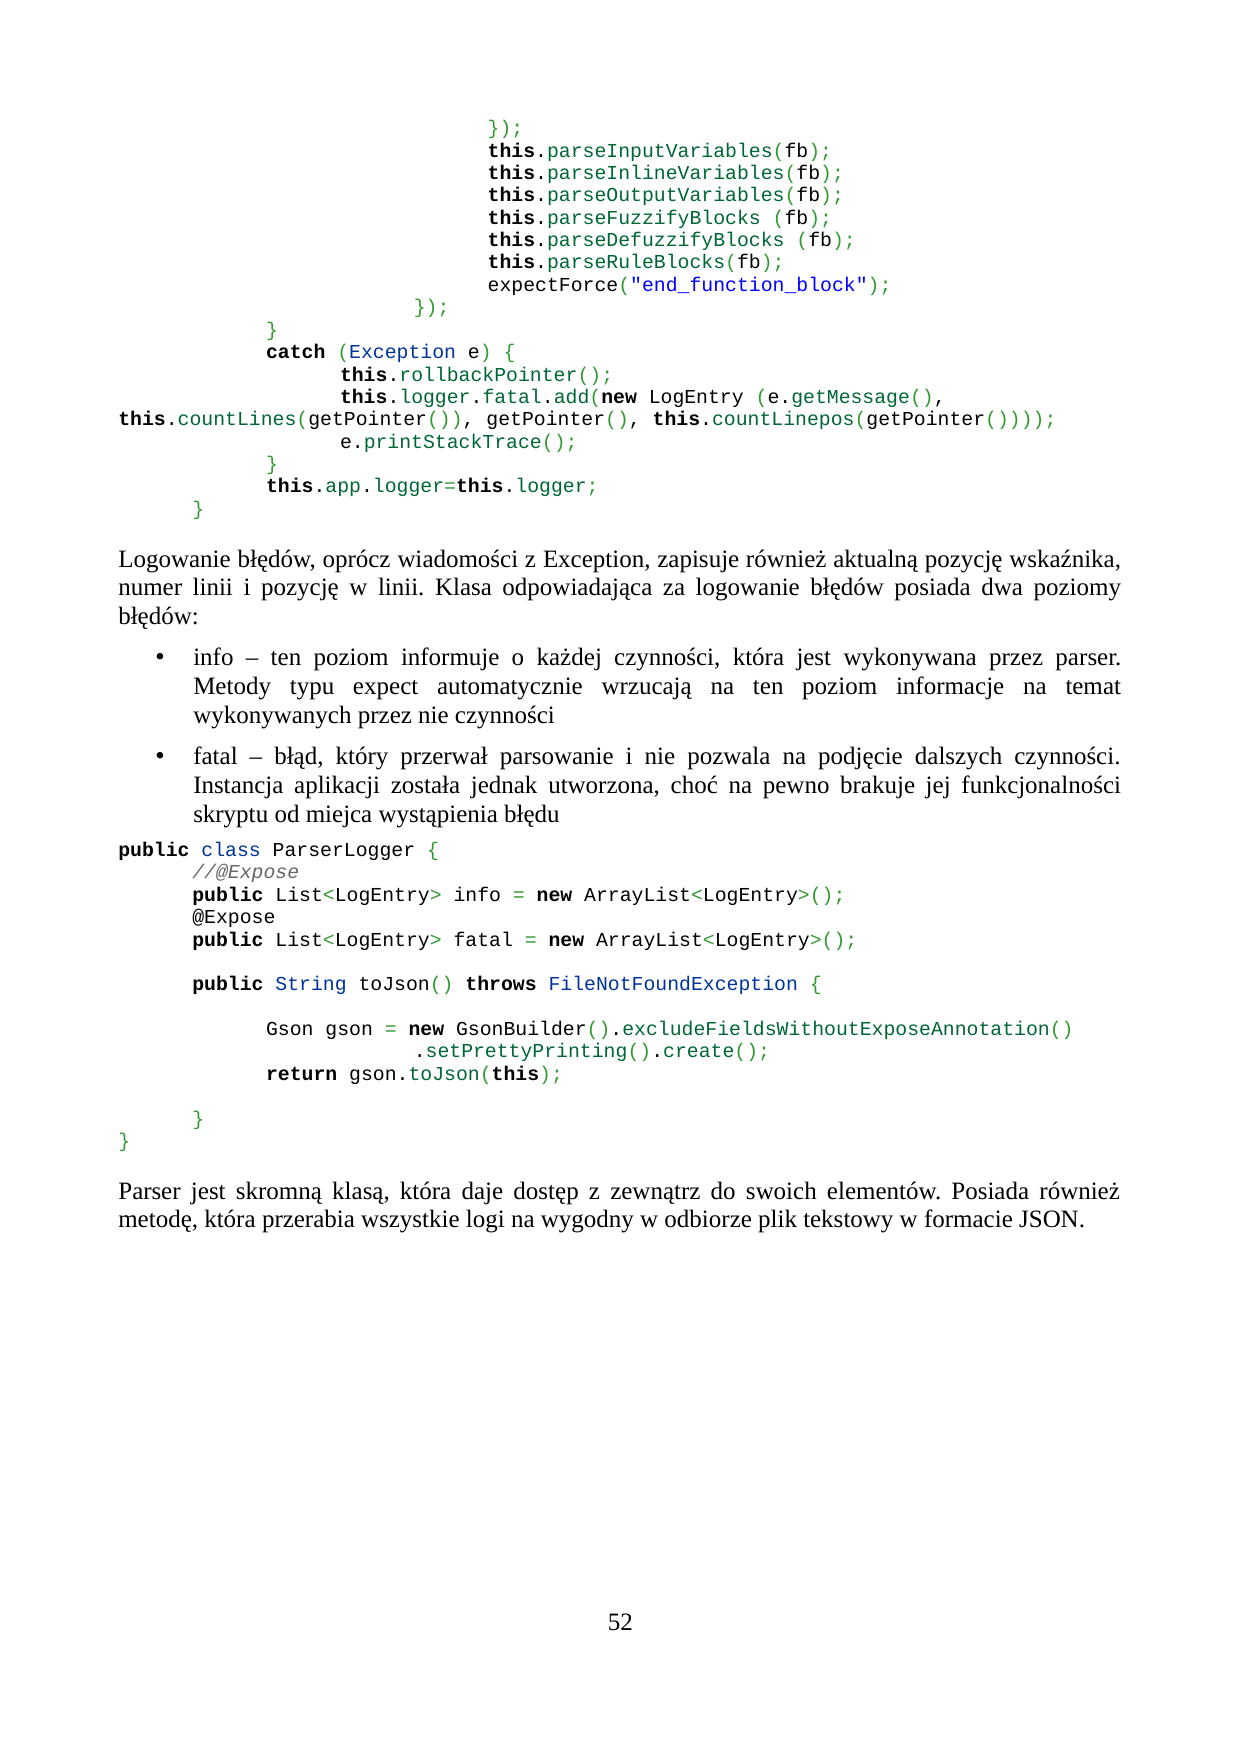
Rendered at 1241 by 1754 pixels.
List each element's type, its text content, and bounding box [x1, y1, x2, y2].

list fatal – błąd, który przerwał parsowanie i nie pozwala na podjęcie dalszych czynności. Instancja aplikacji została jednak utworzona, choć na pewno brakuje jej funkcjonalności skryptu od miejca wystąpienia błędu [156, 741, 1122, 827]
text this.parseOutputVariables(fb); [118, 185, 1122, 208]
text Parser jest skromną klasą, która daje dostęp z zewnątrz do swoich elementów. Posiada również metodę, która przerabia wszystkie logi na wygodny w odbiorze plik tekstowy w formacie JSON. [118, 1176, 1122, 1233]
text public List<LogEntry> fatal = new ArrayList<LogEntry>(); [118, 929, 1122, 952]
text } [118, 1109, 1122, 1131]
text catch (Exception e) { [118, 342, 1122, 364]
text //@Expose [118, 862, 1122, 885]
text this.parseInputVariables(fb); [118, 141, 1122, 163]
text public String toJson() throws FileNotFoundException { [118, 974, 1122, 997]
text }); [118, 118, 1122, 141]
text } [118, 499, 1122, 521]
text return gson.toJson(this); [118, 1064, 1122, 1086]
text this.app.logger=this.logger; [118, 476, 1122, 499]
text .setPrettyPrinting().create(); [118, 1041, 1122, 1064]
text this.parseInlineVariables(fb); [118, 163, 1122, 185]
text this.parseDefuzzifyBlocks (fb); [118, 230, 1122, 252]
text } [118, 320, 1122, 342]
text }); [118, 297, 1122, 320]
list info – ten poziom informuje o każdej czynności, która jest wykonywana przez parser. Metody typu expect automatycznie wrzucają na ten poziom informacje na temat wykonywanych przez nie czynności [156, 642, 1122, 729]
text expectForce("end_function_block"); [118, 275, 1122, 297]
text @Expose [118, 907, 1122, 929]
text Gson gson = new GsonBuilder().excludeFieldsWithoutExposeAnnotation() [118, 1019, 1122, 1041]
text } [118, 1131, 1122, 1153]
text Logowanie błędów, oprócz wiadomości z Exception, zapisuje również aktualną pozycję wskaźnika, numer linii i pozycję w linii. Klasa odpowiadająca za logowanie błędów posiada dwa poziomy błędów: [118, 544, 1122, 630]
text e.printStackTrace(); [118, 432, 1122, 454]
text this.parseRuleBlocks(fb); [118, 252, 1122, 275]
text public class ParserLogger { [118, 840, 1122, 862]
text this.logger.fatal.add(new LogEntry (e.getMessage(), this.countLines(getPointer()), getPointer(), this.countLinepos(getPointer()))); [118, 387, 1122, 432]
text } [118, 454, 1122, 476]
text this.rollbackPointer(); [118, 364, 1122, 387]
text public List<LogEntry> info = new ArrayList<LogEntry>(); [118, 885, 1122, 907]
text this.parseFuzzifyBlocks (fb); [118, 208, 1122, 230]
